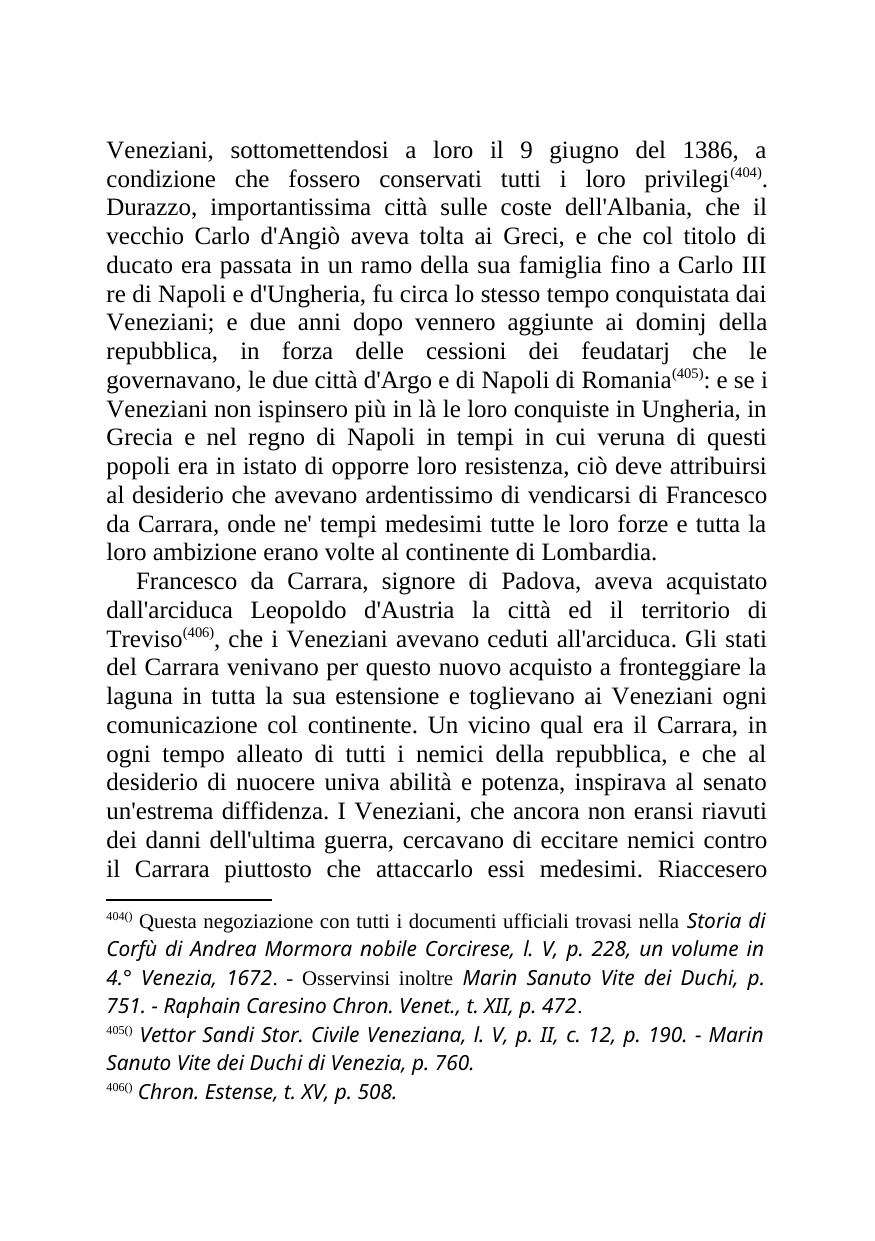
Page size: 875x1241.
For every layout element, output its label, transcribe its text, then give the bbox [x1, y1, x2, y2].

text () Chron. Estense, t. XV, p. 508. [106, 1077, 768, 1105]
text Francesco da Carrara, signore di Padova, aveva acquistato dall'arciduca Leopoldo d'Austria la città ed il territorio di Treviso(), che i Veneziani avevano ceduti all'arciduca. Gli stati del Carrara venivano per questo nuovo acquisto a fronteggiare la laguna in tutta la sua estensione e toglievano ai Veneziani ogni comunicazione col continente. Un vicino qual era il Carrara, in ogni tempo alleato di tutti i nemici della repubblica, e che al desiderio di nuocere univa abilità e potenza, inspirava al senato un'estrema diffidenza. I Veneziani, che ancora non eransi riavuti dei danni dell'ultima guerra, cercavano di eccitare nemici contro il Carrara piuttosto che attaccarlo essi medesimi. Riaccesero [106, 566, 768, 882]
text Veneziani, sottomettendosi a loro il 9 giugno del 1386, a condizione che fossero conservati tutti i loro privilegi(). Durazzo, importantissima città sulle coste dell'Albania, che il vecchio Carlo d'Angiò aveva tolta ai Greci, e che col titolo di ducato era passata in un ramo della sua famiglia fino a Carlo III re di Napoli e d'Ungheria, fu circa lo stesso tempo conquistata dai Veneziani; e due anni dopo vennero aggiunte ai dominj della repubblica, in forza delle cessioni dei feudatarj che le governavano, le due città d'Argo e di Napoli di Romania(): e se i Veneziani non ispinsero più in là le loro conquiste in Ungheria, in Grecia e nel regno di Napoli in tempi in cui veruna di questi popoli era in istato di opporre loro resistenza, ciò deve attribuirsi al desiderio che avevano ardentissimo di vendicarsi di Francesco da Carrara, onde ne' tempi medesimi tutte le loro forze e tutta la loro ambizione erano volte al continente di Lombardia. [106, 135, 768, 566]
text () Vettor Sandi Stor. Civile Veneziana, l. V, p. II, c. 12, p. 190. - Marin Sanuto Vite dei Duchi di Venezia, p. 760. [106, 1020, 768, 1077]
text () Questa negoziazione con tutti i documenti ufficiali trovasi nella Storia di Corfù di Andrea Mormora nobile Corcirese, l. V, p. 228, un volume in 4.° Venezia, 1672. - Osservinsi inoltre Marin Sanuto Vite dei Duchi, p. 751. - Raphain Caresino Chron. Venet., t. XII, p. 472. [106, 906, 768, 1020]
